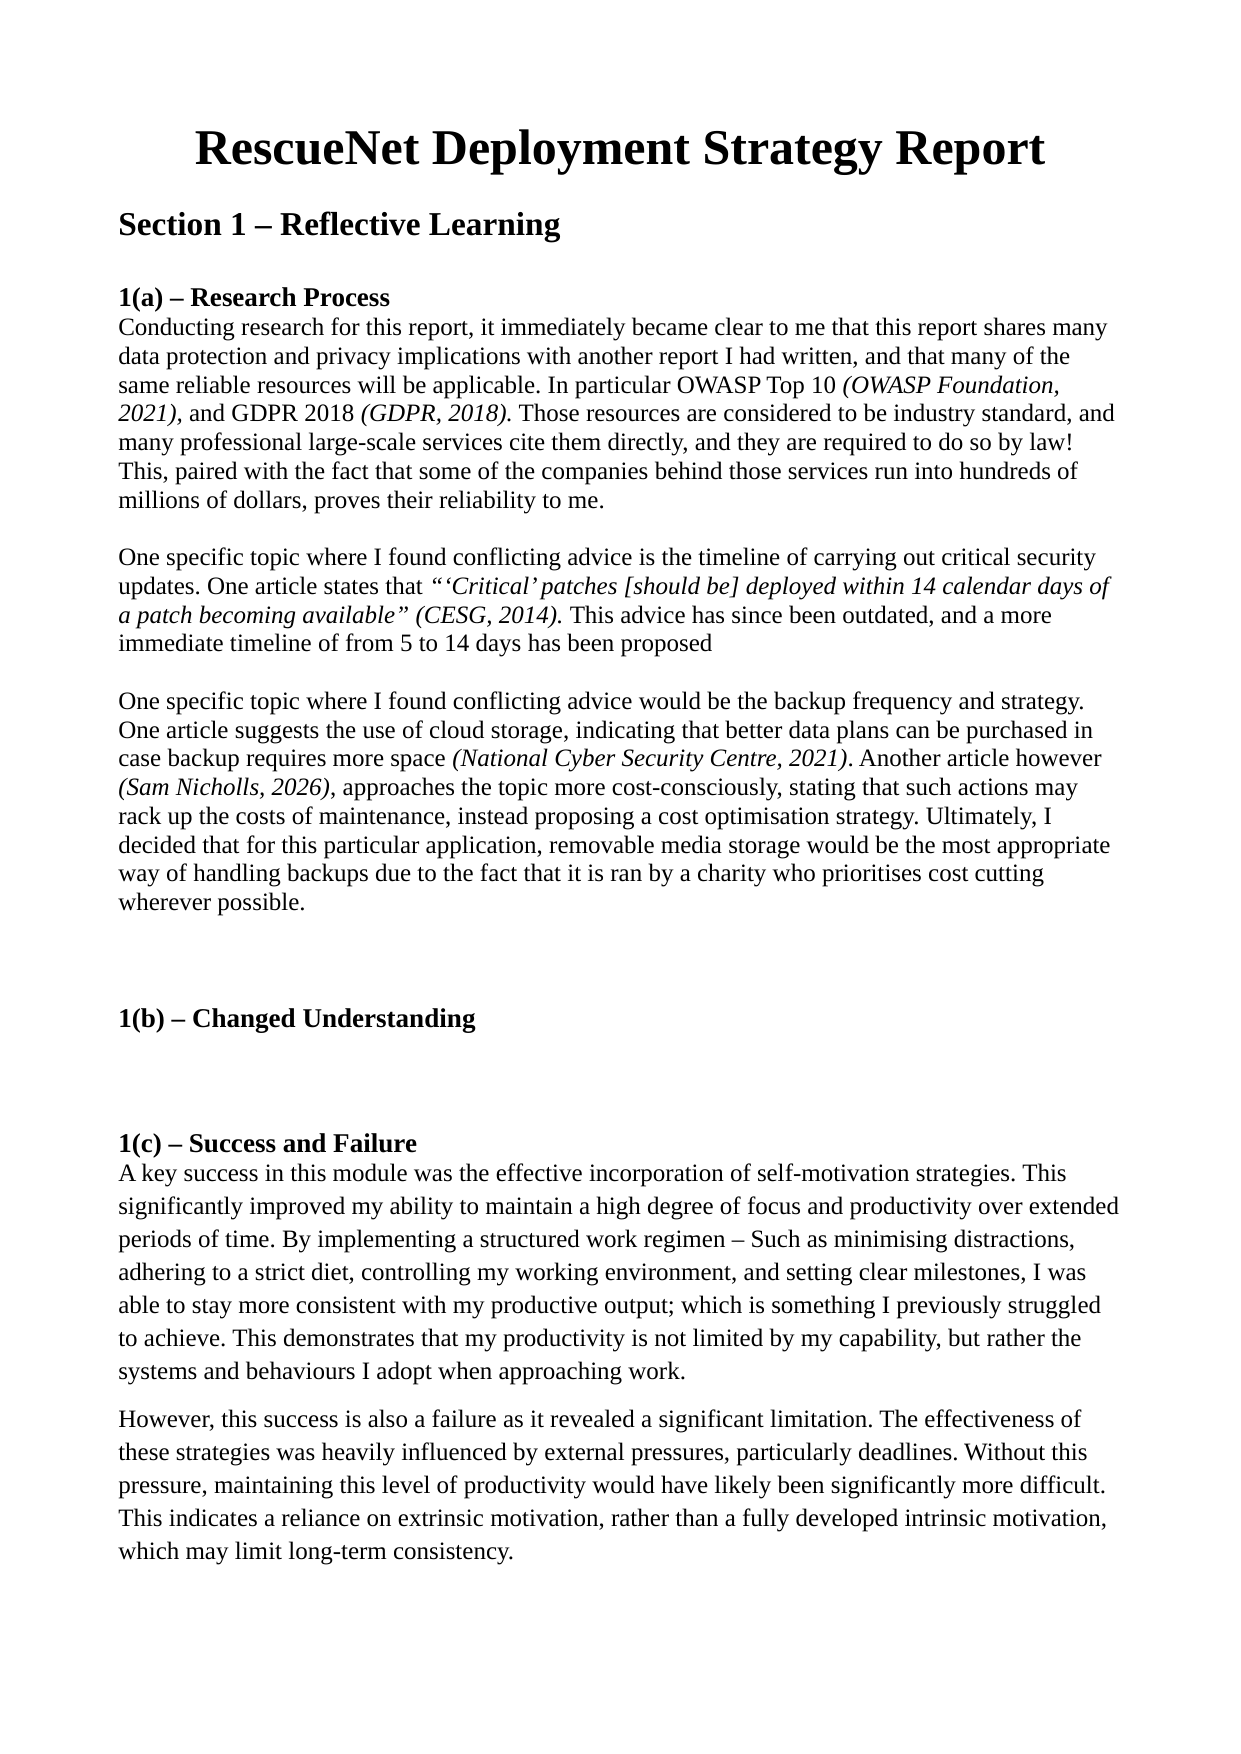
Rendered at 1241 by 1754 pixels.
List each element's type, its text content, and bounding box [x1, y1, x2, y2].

text This, paired with the fact that some of the companies behind those services run into hundreds of millions of dollars, proves their reliability to me. [118, 456, 1122, 513]
text Section 1 – Reflective Learning [118, 204, 1122, 243]
text Conducting research for this report, it immediately became clear to me that this report shares many data protection and privacy implications with another report I had written, and that many of the same reliable resources will be applicable. In particular OWASP Top 10 (OWASP Foundation, 2021), and GDPR 2018 (GDPR, 2018). Those resources are considered to be industry standard, and many professional large-scale services cite them directly, and they are required to do so by law! [118, 312, 1122, 456]
text 1(c) – Success and Failure [118, 1127, 1122, 1158]
text RescueNet Deployment Strategy Report [118, 118, 1122, 176]
text One specific topic where I found conflicting advice would be the backup frequency and strategy. One article suggests the use of cloud storage, indicating that better data plans can be purchased in case backup requires more space (National Cyber Security Centre, 2021). Another article however (Sam Nicholls, 2026), approaches the topic more cost-consciously, stating that such actions may rack up the costs of maintenance, instead proposing a cost optimisation strategy. Ultimately, I decided that for this particular application, removable media storage would be the most appropriate way of handling backups due to the fact that it is ran by a charity who prioritises cost cutting wherever possible. [118, 686, 1122, 916]
text However, this success is also a failure as it revealed a significant limitation. The effectiveness of these strategies was heavily influenced by external pressures, particularly deadlines. Without this pressure, maintaining this level of productivity would have likely been significantly more difficult. This indicates a reliance on extrinsic motivation, rather than a fully developed intrinsic motivation, which may limit long-term consistency. [118, 1404, 1122, 1564]
text A key success in this module was the effective incorporation of self-motivation strategies. This significantly improved my ability to maintain a high degree of focus and productivity over extended periods of time. By implementing a structured work regimen – Such as minimising distractions, adhering to a strict diet, controlling my working environment, and setting clear milestones, I was able to stay more consistent with my productive output; which is something I previously struggled to achieve. This demonstrates that my productivity is not limited by my capability, but rather the systems and behaviours I adopt when approaching work. [118, 1158, 1122, 1385]
text 1(b) – Changed Understanding [118, 1002, 1122, 1033]
text 1(a) – Research Process [118, 281, 1122, 312]
text One specific topic where I found conflicting advice is the timeline of carrying out critical security updates. One article states that “‘Critical’ patches [should be] deployed within 14 calendar days of a patch becoming available” (CESG, 2014). This advice has since been outdated, and a more immediate timeline of from 5 to 14 days has been proposed [118, 542, 1122, 657]
